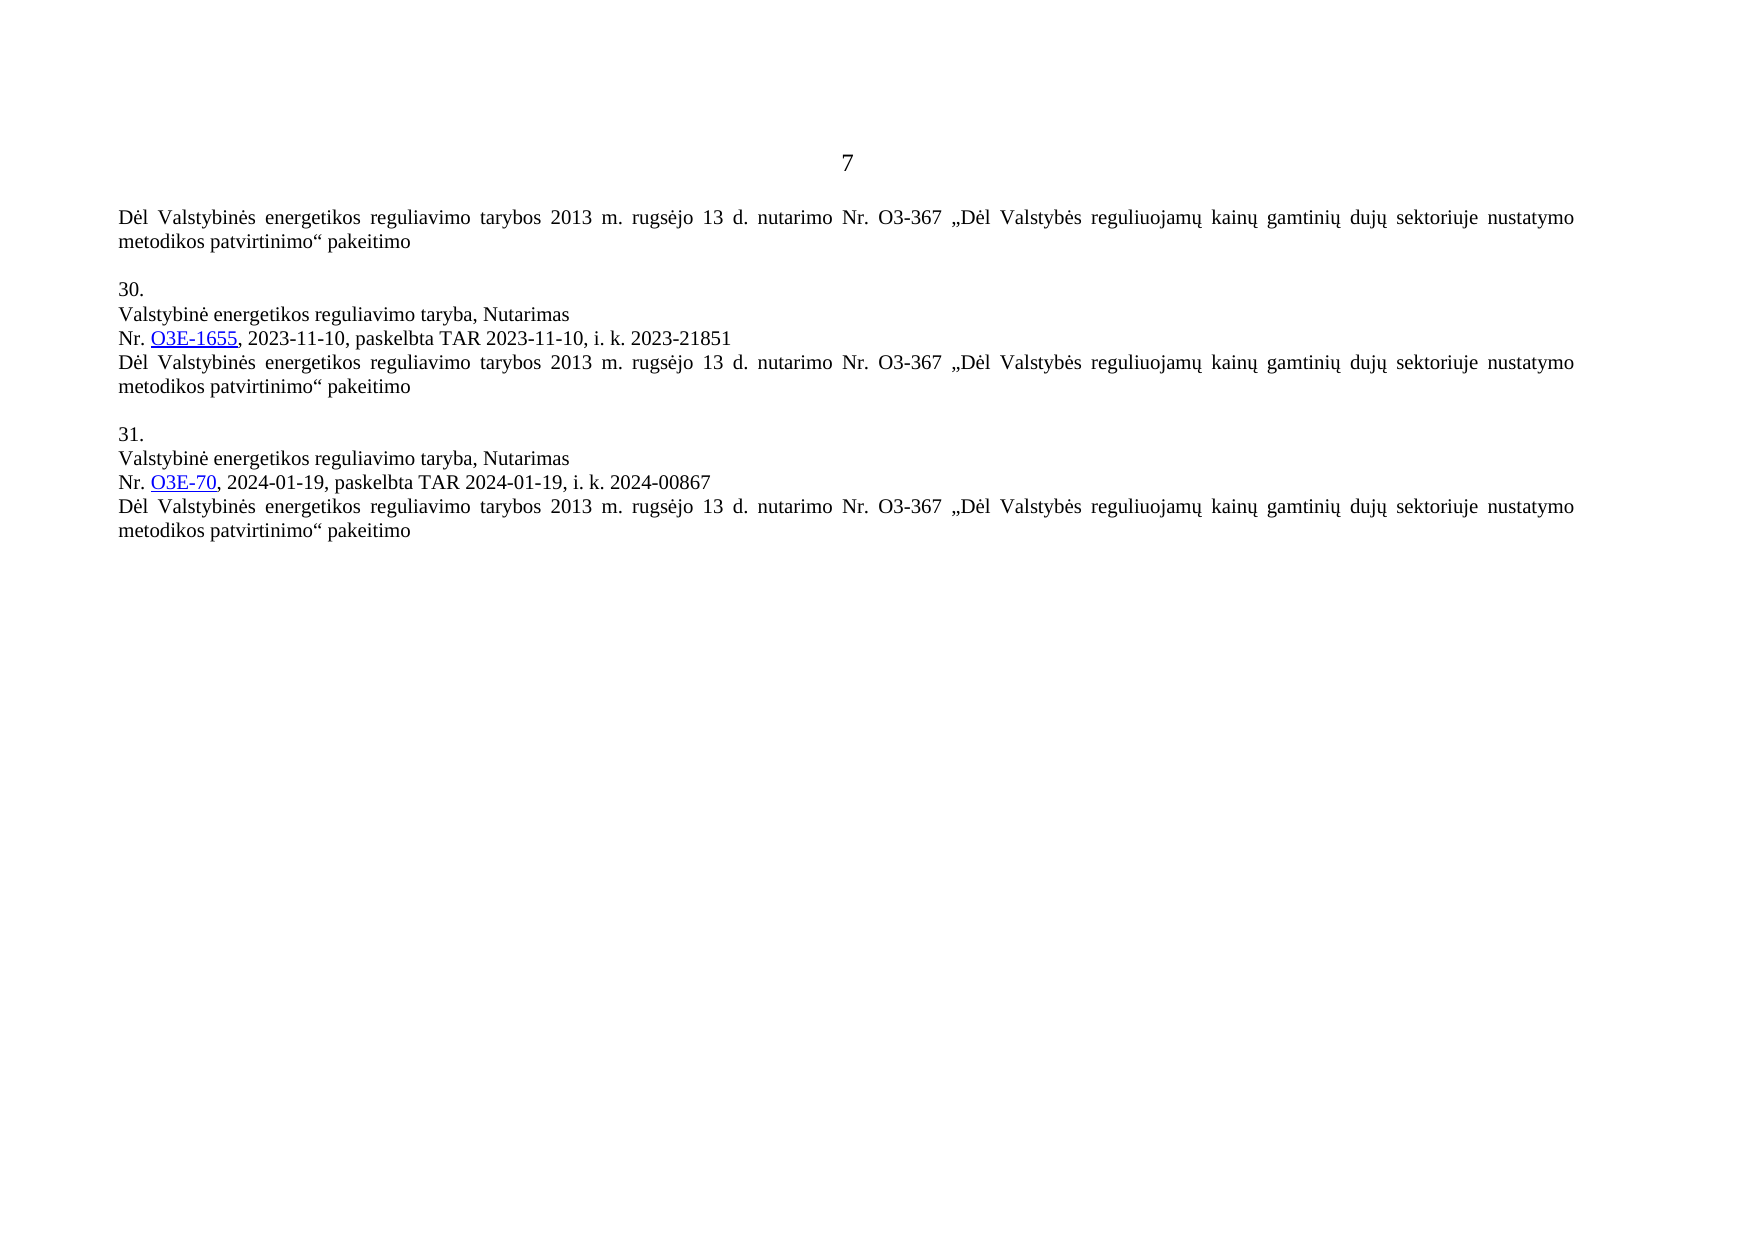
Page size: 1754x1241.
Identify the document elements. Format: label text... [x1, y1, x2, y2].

text Dėl Valstybinės energetikos reguliavimo tarybos 2013 m. rugsėjo 13 d. nutarimo Nr. O3-367 „Dėl Valstybės reguliuojamų kainų gamtinių dujų sektoriuje nustatymo metodikos patvirtinimo“ pakeitimo [118, 349, 1577, 398]
text Nr. O3E-1655, 2023-11-10, paskelbta TAR 2023-11-10, i. k. 2023-21851 [118, 326, 1577, 349]
text Nr. O3E-70, 2024-01-19, paskelbta TAR 2024-01-19, i. k. 2024-00867 [118, 470, 1577, 494]
text Valstybinė energetikos reguliavimo taryba, Nutarimas [118, 301, 1577, 326]
text Dėl Valstybinės energetikos reguliavimo tarybos 2013 m. rugsėjo 13 d. nutarimo Nr. O3-367 „Dėl Valstybės reguliuojamų kainų gamtinių dujų sektoriuje nustatymo metodikos patvirtinimo“ pakeitimo [118, 205, 1577, 253]
text 30. [118, 277, 1577, 301]
text 31. [118, 422, 1577, 446]
text Dėl Valstybinės energetikos reguliavimo tarybos 2013 m. rugsėjo 13 d. nutarimo Nr. O3-367 „Dėl Valstybės reguliuojamų kainų gamtinių dujų sektoriuje nustatymo metodikos patvirtinimo“ pakeitimo [118, 494, 1577, 542]
text Valstybinė energetikos reguliavimo taryba, Nutarimas [118, 446, 1577, 470]
